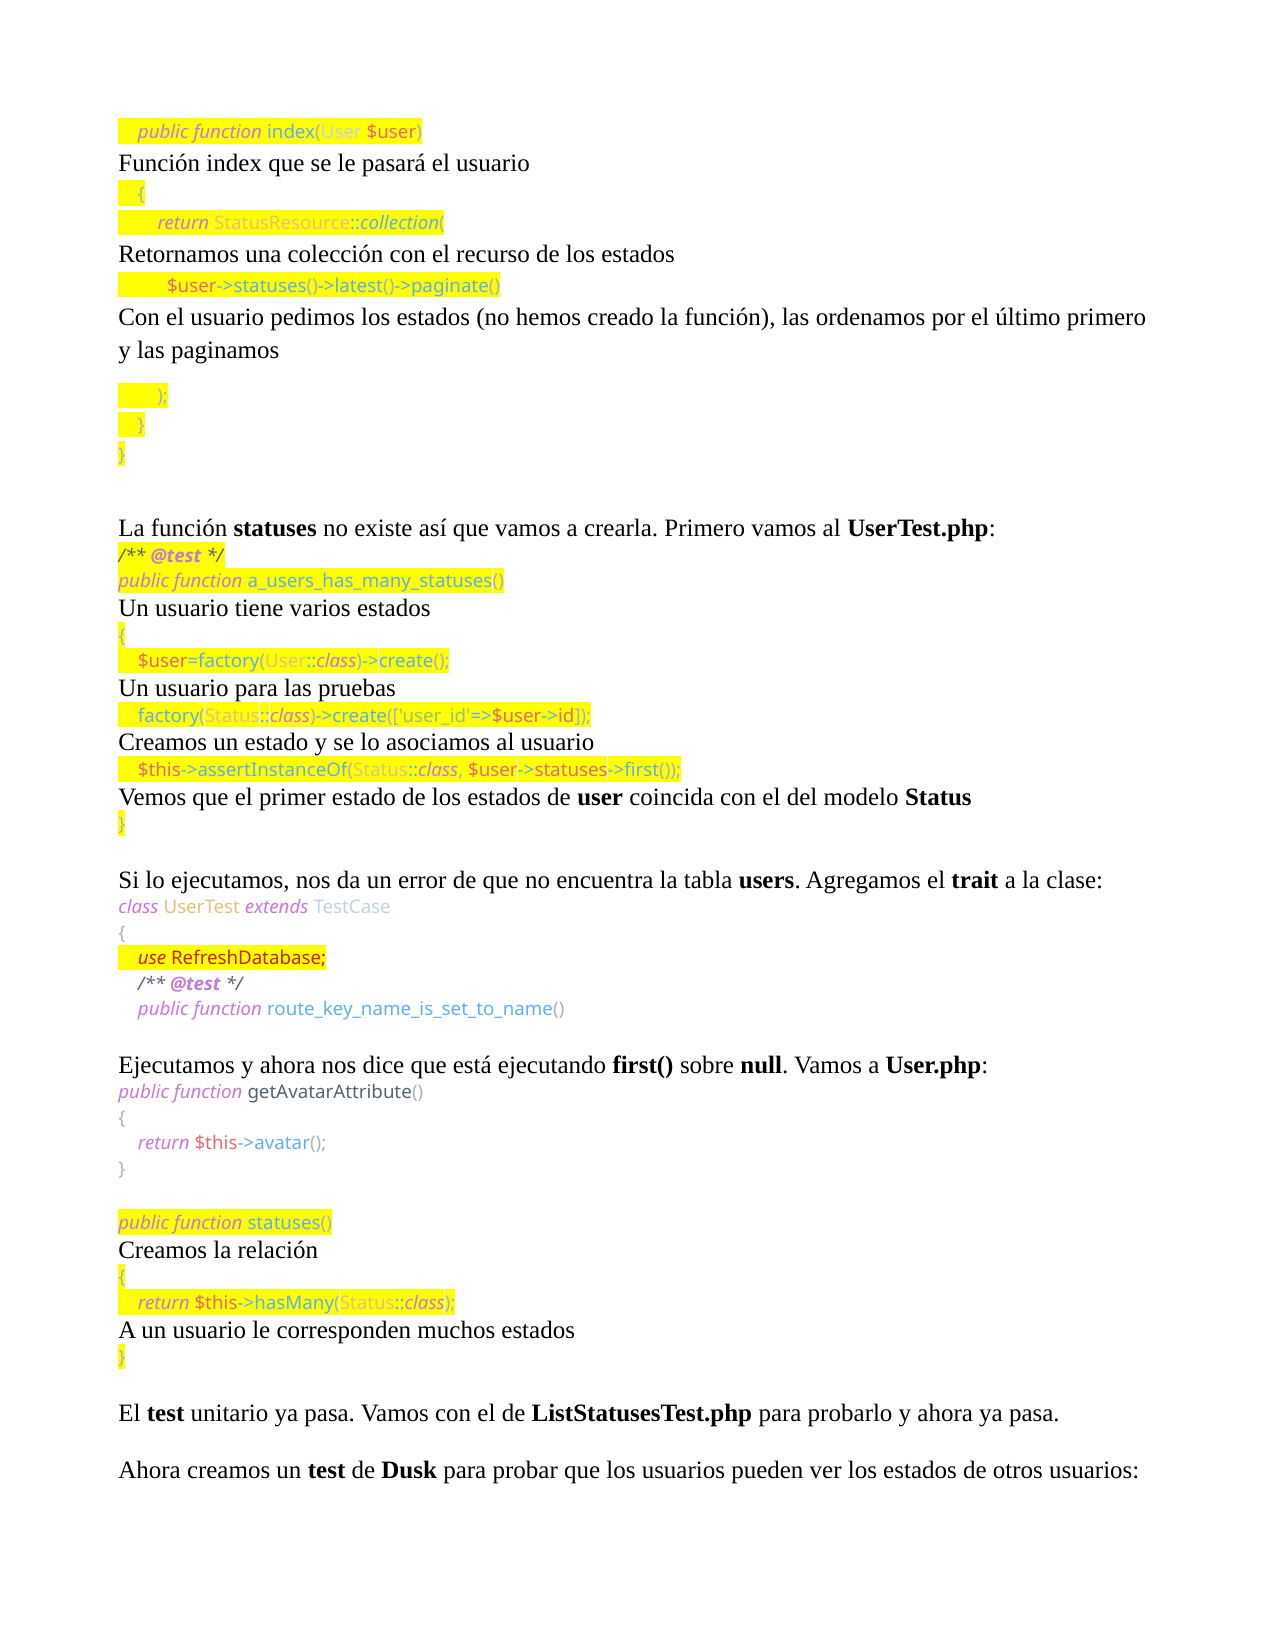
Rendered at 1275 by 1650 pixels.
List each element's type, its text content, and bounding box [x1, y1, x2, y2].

text /** @test */ public function a_users_has_many_statuses() Un usuario tiene varios estados [118, 542, 1157, 622]
text public function index(User $user) Función index que se le pasará el usuario { return StatusResource::collection( Retornamos una colección con el recurso de los estados $user->statuses()->latest()->paginate() Con el usuario pedimos los estados (no hemos creado la función), las ordenamos por el último primero y las paginamos [118, 118, 1157, 363]
text Un usuario para las pruebas [118, 673, 1157, 702]
text { $user=factory(User::class)->create(); [118, 622, 1157, 673]
text } [118, 810, 1157, 836]
text $this->assertInstanceOf(Status::class, $user->statuses->first()); Vemos que el primer estado de los estados de user coincida con el del modelo Status [118, 756, 1157, 810]
text public function getAvatarAttribute() { return $this->avatar(); } public function statuses() Creamos la relación [118, 1078, 1157, 1264]
text El test unitario ya pasa. Vamos con el de ListStatusesTest.php para probarlo y ahora ya pasa. [118, 1398, 1157, 1426]
text Si lo ejecutamos, nos da un error de que no encuentra la tabla users. Agregamos el trait a la clase: [118, 865, 1157, 893]
text class UserTest extends TestCase { use RefreshDatabase; /** @test */ public function route_key_name_is_set_to_name() [118, 893, 1157, 1021]
text } [118, 1343, 1157, 1369]
text ); } } [118, 382, 1157, 466]
text Ahora creamos un test de Dusk para probar que los usuarios pueden ver los estados de otros usuarios: [118, 1455, 1157, 1484]
text Ejecutamos y ahora nos dice que está ejecutando first() sobre null. Vamos a User.php: [118, 1050, 1157, 1078]
text La función statuses no existe así que vamos a crearla. Primero vamos al UserTest.php: [118, 513, 1157, 542]
text factory(Status::class)->create(['user_id'=>$user->id]); Creamos un estado y se lo asociamos al usuario [118, 702, 1157, 756]
text { return $this->hasMany(Status::class); A un usuario le corresponden muchos estados [118, 1264, 1157, 1343]
